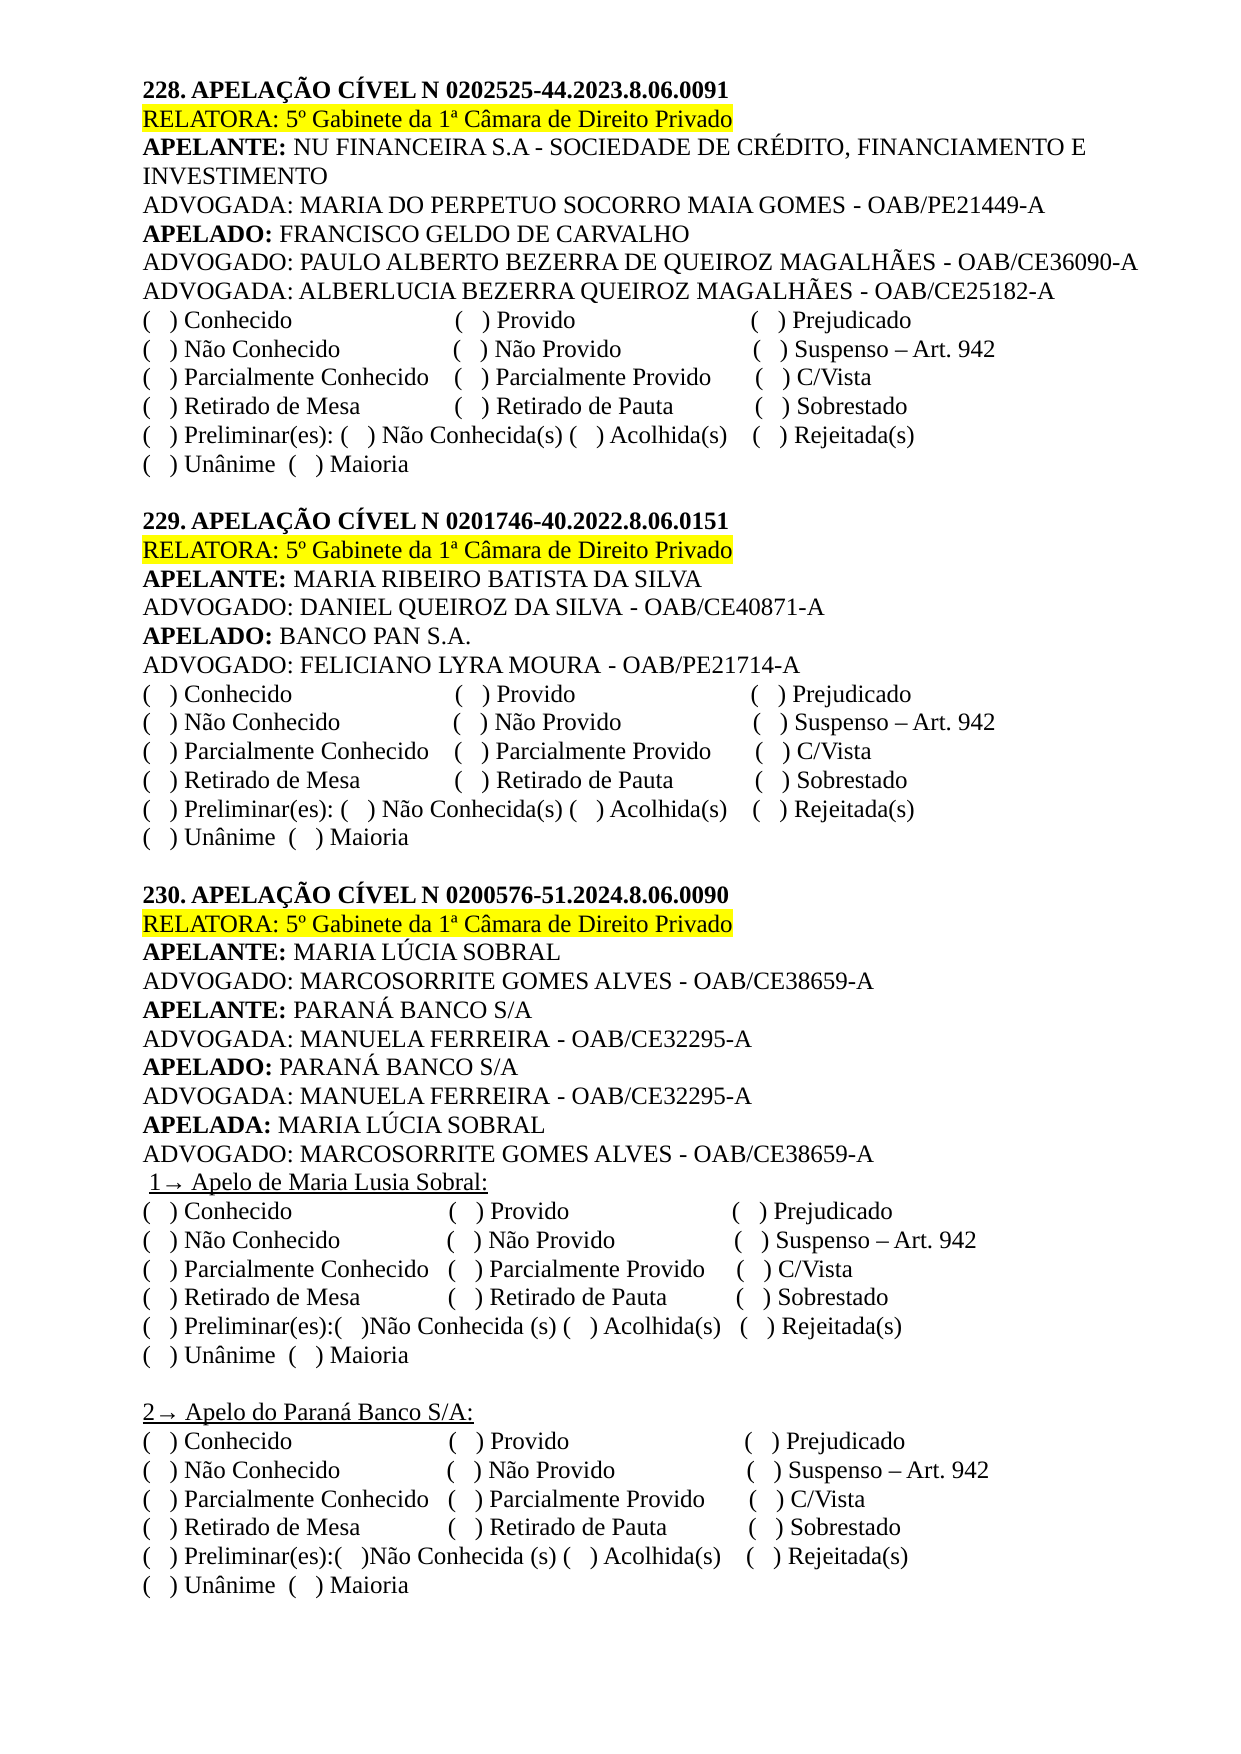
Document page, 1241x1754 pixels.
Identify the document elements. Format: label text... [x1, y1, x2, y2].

text ( ) Unânime ( ) Maioria [142, 449, 1141, 506]
text ( ) Unânime ( ) Maioria [142, 1340, 1158, 1369]
text ( ) Conhecido ( ) Provido ( ) Prejudicado [142, 1196, 1141, 1225]
text ( ) Parcialmente Conhecido ( ) Parcialmente Provido ( ) C/Vista [142, 1254, 1158, 1282]
text ( ) Preliminar(es):( )Não Conhecida (s) ( ) Acolhida(s) ( ) Rejeitada(s) [142, 1311, 1158, 1340]
text ( ) Parcialmente Conhecido ( ) Parcialmente Provido ( ) C/Vista [142, 1484, 1158, 1512]
text 230. APELAÇÃO CÍVEL N 0200576-51.2024.8.06.0090 RELATORA: 5º Gabinete da 1ª Câmara de Direito Privado APELANTE: MARIA LÚCIA SOBRAL ADVOGADO: MARCOSORRITE GOMES ALVES - OAB/CE38659-A APELANTE: PARANÁ BANCO S/A ADVOGADA: MANUELA FERREIRA - OAB/CE32295-A APELADO: PARANÁ BANCO S/A ADVOGADA: MANUELA FERREIRA - OAB/CE32295-A APELADA: MARIA LÚCIA SOBRAL ADVOGADO: MARCOSORRITE GOMES ALVES - OAB/CE38659-A 1→ Apelo de Maria Lusia Sobral: [142, 880, 1141, 1196]
text ( ) Preliminar(es):( )Não Conhecida (s) ( ) Acolhida(s) ( ) Rejeitada(s) [142, 1541, 1158, 1570]
text ( ) Unânime ( ) Maioria [142, 822, 1141, 851]
text ( ) Não Conhecido ( ) Não Provido ( ) Suspenso – Art. 942 [142, 1455, 1158, 1484]
text 228. APELAÇÃO CÍVEL N 0202525-44.2023.8.06.0091 RELATORA: 5º Gabinete da 1ª Câmara de Direito Privado APELANTE: NU FINANCEIRA S.A - SOCIEDADE DE CRÉDITO, FINANCIAMENTO E INVESTIMENTO ADVOGADA: MARIA DO PERPETUO SOCORRO MAIA GOMES - OAB/PE21449-A APELADO: FRANCISCO GELDO DE CARVALHO ADVOGADO: PAULO ALBERTO BEZERRA DE QUEIROZ MAGALHÃES - OAB/CE36090-A ADVOGADA: ALBERLUCIA BEZERRA QUEIROZ MAGALHÃES - OAB/CE25182-A ( ) Conhecido ( ) Provido ( ) Prejudicado [142, 75, 1141, 334]
text ( ) Preliminar(es): ( ) Não Conhecida(s) ( ) Acolhida(s) ( ) Rejeitada(s) [142, 794, 1141, 822]
text ( ) Retirado de Mesa ( ) Retirado de Pauta ( ) Sobrestado [142, 765, 1141, 794]
text ( ) Parcialmente Conhecido ( ) Parcialmente Provido ( ) C/Vista [142, 736, 1141, 765]
text ( ) Não Conhecido ( ) Não Provido ( ) Suspenso – Art. 942 [142, 334, 1141, 362]
text ( ) Retirado de Mesa ( ) Retirado de Pauta ( ) Sobrestado [142, 1512, 1158, 1541]
text ( ) Unânime ( ) Maioria [142, 1570, 1141, 1599]
text ( ) Parcialmente Conhecido ( ) Parcialmente Provido ( ) C/Vista [142, 362, 1141, 391]
text 229. APELAÇÃO CÍVEL N 0201746-40.2022.8.06.0151 RELATORA: 5º Gabinete da 1ª Câmara de Direito Privado APELANTE: MARIA RIBEIRO BATISTA DA SILVA ADVOGADO: DANIEL QUEIROZ DA SILVA - OAB/CE40871-A APELADO: BANCO PAN S.A. ADVOGADO: FELICIANO LYRA MOURA - OAB/PE21714-A ( ) Conhecido ( ) Provido ( ) Prejudicado [142, 506, 1141, 707]
text ( ) Não Conhecido ( ) Não Provido ( ) Suspenso – Art. 942 [142, 707, 1141, 736]
text ( ) Conhecido ( ) Provido ( ) Prejudicado [142, 1426, 1141, 1455]
text ( ) Não Conhecido ( ) Não Provido ( ) Suspenso – Art. 942 [142, 1225, 1158, 1254]
text ( ) Retirado de Mesa ( ) Retirado de Pauta ( ) Sobrestado [142, 391, 1141, 420]
text ( ) Retirado de Mesa ( ) Retirado de Pauta ( ) Sobrestado [142, 1282, 1158, 1311]
text ( ) Preliminar(es): ( ) Não Conhecida(s) ( ) Acolhida(s) ( ) Rejeitada(s) [142, 420, 1141, 449]
text 2→ Apelo do Paraná Banco S/A: [142, 1397, 1141, 1426]
